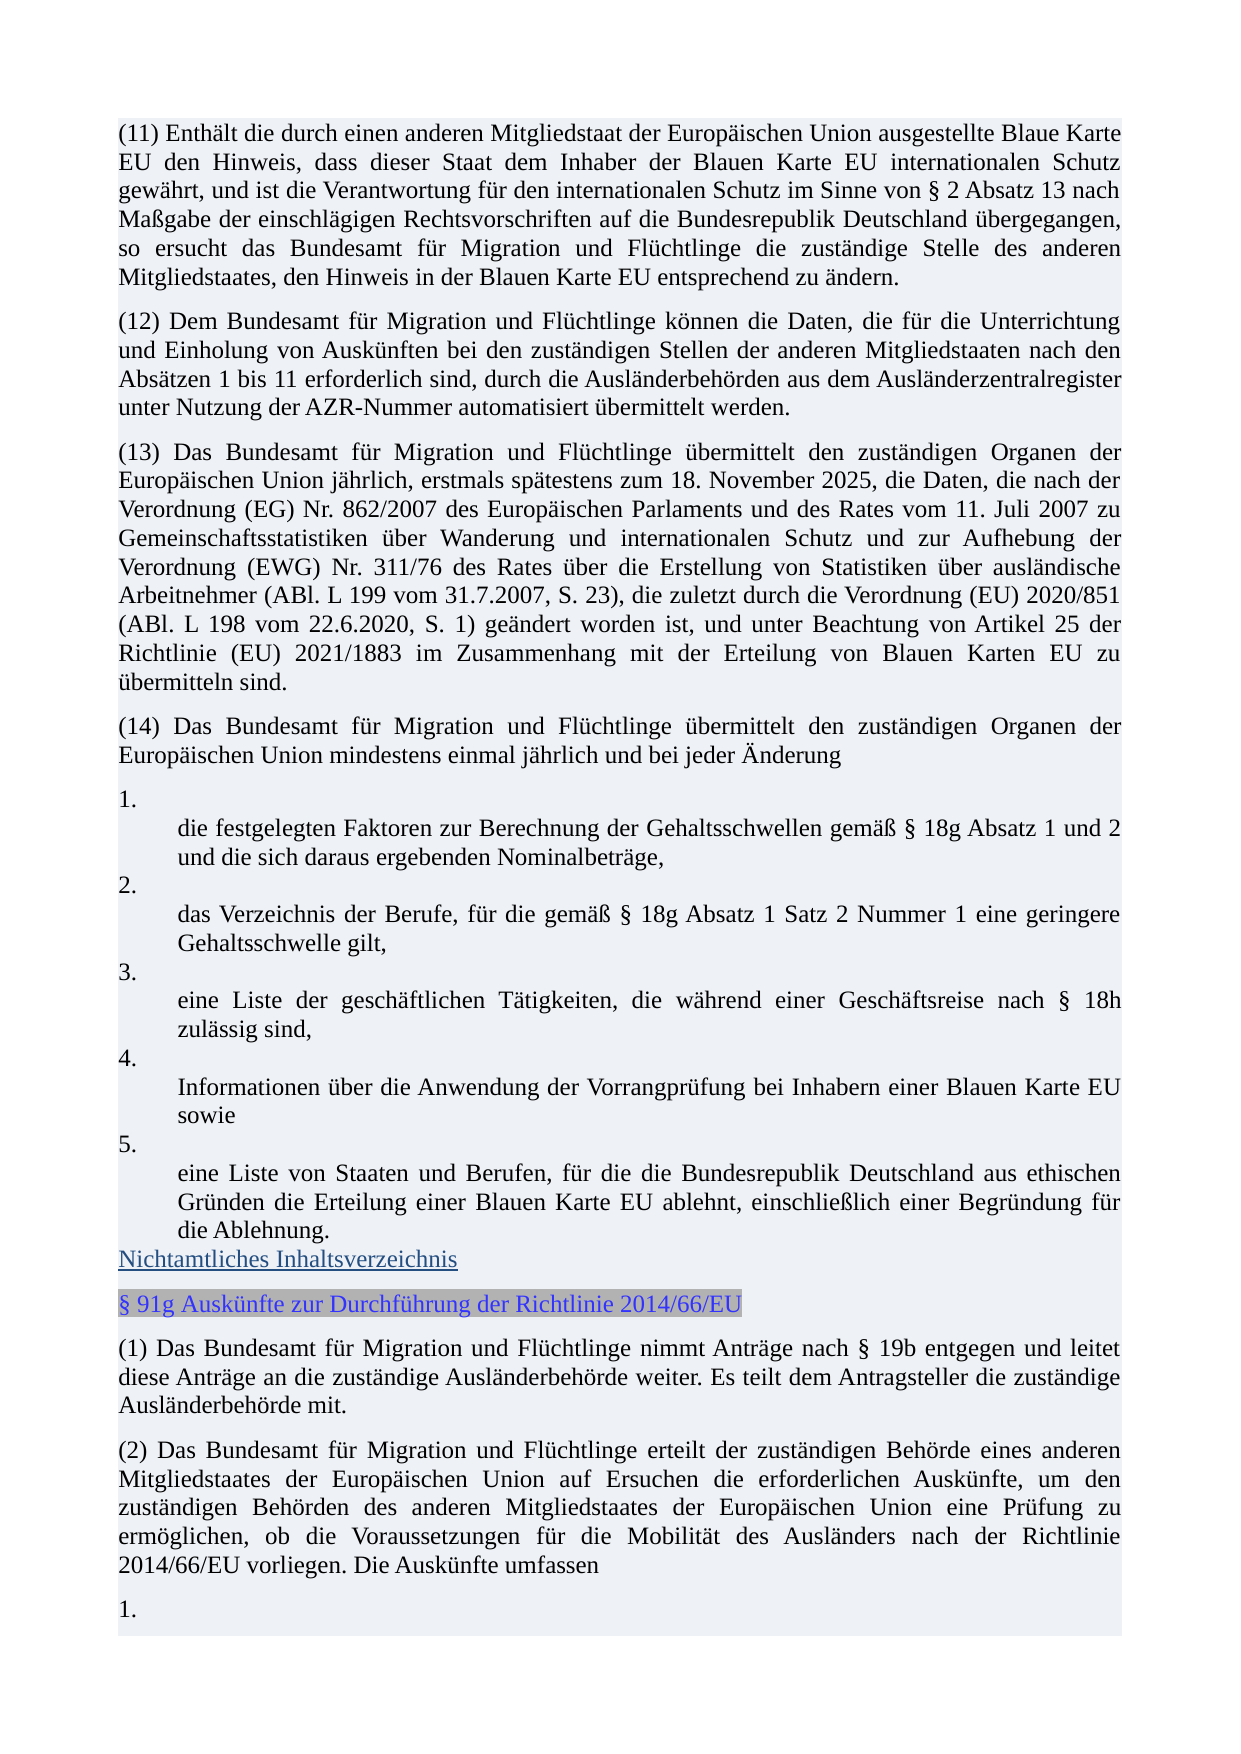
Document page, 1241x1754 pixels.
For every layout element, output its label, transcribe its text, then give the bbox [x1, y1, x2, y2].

list die festgelegten Faktoren zur Berechnung der Gehaltsschwellen gemäß § 18g Absatz 1 und 2 und die sich daraus ergebenden Nominalbeträge, [177, 813, 1122, 871]
list eine Liste der geschäftlichen Tätigkeiten, die während einer Geschäftsreise nach § 18h zulässig sind, [177, 986, 1122, 1043]
text (14) Das Bundesamt für Migration und Flüchtlinge übermittelt den zuständigen Organen der Europäischen Union mindestens einmal jährlich und bei jeder Änderung [118, 711, 1122, 769]
subtitle 3. [118, 957, 1122, 986]
text (1) Das Bundesamt für Migration und Flüchtlinge nimmt Anträge nach § 19b entgegen und leitet diese Anträge an die zuständige Ausländerbehörde weiter. Es teilt dem Antragsteller die zuständige Ausländerbehörde mit. [118, 1333, 1122, 1419]
subtitle 2. [118, 871, 1122, 899]
text (13) Das Bundesamt für Migration und Flüchtlinge übermittelt den zuständigen Organen der Europäischen Union jährlich, erstmals spätestens zum 18. November 2025, die Daten, die nach der Verordnung (EG) Nr. 862/2007 des Europäischen Parlaments und des Rates vom 11. Juli 2007 zu Gemeinschaftsstatistiken über Wanderung und internationalen Schutz und zur Aufhebung der Verordnung (EWG) Nr. 311/76 des Rates über die Erstellung von Statistiken über ausländische Arbeitnehmer (ABl. L 199 vom 31.7.2007, S. 23), die zuletzt durch die Verordnung (EU) 2020/851 (ABl. L 198 vom 22.6.2020, S. 1) geändert worden ist, und unter Beachtung von Artikel 25 der Richtlinie (EU) 2021/1883 im Zusammenhang mit der Erteilung von Blauen Karten EU zu übermitteln sind. [118, 437, 1122, 696]
subtitle 4. [118, 1043, 1122, 1072]
text (2) Das Bundesamt für Migration und Flüchtlinge erteilt der zuständigen Behörde eines anderen Mitgliedstaates der Europäischen Union auf Ersuchen die erforderlichen Auskünfte, um den zuständigen Behörden des anderen Mitgliedstaates der Europäischen Union eine Prüfung zu ermöglichen, ob die Voraussetzungen für die Mobilität des Ausländers nach der Richtlinie 2014/66/EU vorliegen. Die Auskünfte umfassen [118, 1435, 1122, 1579]
subtitle § 91g Auskünfte zur Durchführung der Richtlinie 2014/66/EU [118, 1289, 1122, 1317]
subtitle 1. [118, 1594, 1122, 1623]
text Nichtamtliches Inhaltsverzeichnis [118, 1244, 1122, 1273]
list das Verzeichnis der Berufe, für die gemäß § 18g Absatz 1 Satz 2 Nummer 1 eine geringere Gehaltsschwelle gilt, [177, 899, 1122, 957]
list Informationen über die Anwendung der Vorrangprüfung bei Inhabern einer Blauen Karte EU sowie [177, 1072, 1122, 1129]
list eine Liste von Staaten und Berufen, für die die Bundesrepublik Deutschland aus ethischen Gründen die Erteilung einer Blauen Karte EU ablehnt, einschließlich einer Begründung für die Ablehnung. [177, 1158, 1122, 1244]
text (11) Enthält die durch einen anderen Mitgliedstaat der Europäischen Union ausgestellte Blaue Karte EU den Hinweis, dass dieser Staat dem Inhaber der Blauen Karte EU internationalen Schutz gewährt, und ist die Verantwortung für den internationalen Schutz im Sinne von § 2 Absatz 13 nach Maßgabe der einschlägigen Rechtsvorschriften auf die Bundesrepublik Deutschland übergegangen, so ersucht das Bundesamt für Migration und Flüchtlinge die zuständige Stelle des anderen Mitgliedstaates, den Hinweis in der Blauen Karte EU entsprechend zu ändern. [118, 118, 1122, 291]
subtitle 1. [118, 784, 1122, 813]
subtitle 5. [118, 1129, 1122, 1158]
text (12) Dem Bundesamt für Migration und Flüchtlinge können die Daten, die für die Unterrichtung und Einholung von Auskünften bei den zuständigen Stellen der anderen Mitgliedstaaten nach den Absätzen 1 bis 11 erforderlich sind, durch die Ausländerbehörden aus dem Ausländerzentralregister unter Nutzung der AZR-Nummer automatisiert übermittelt werden. [118, 306, 1122, 421]
